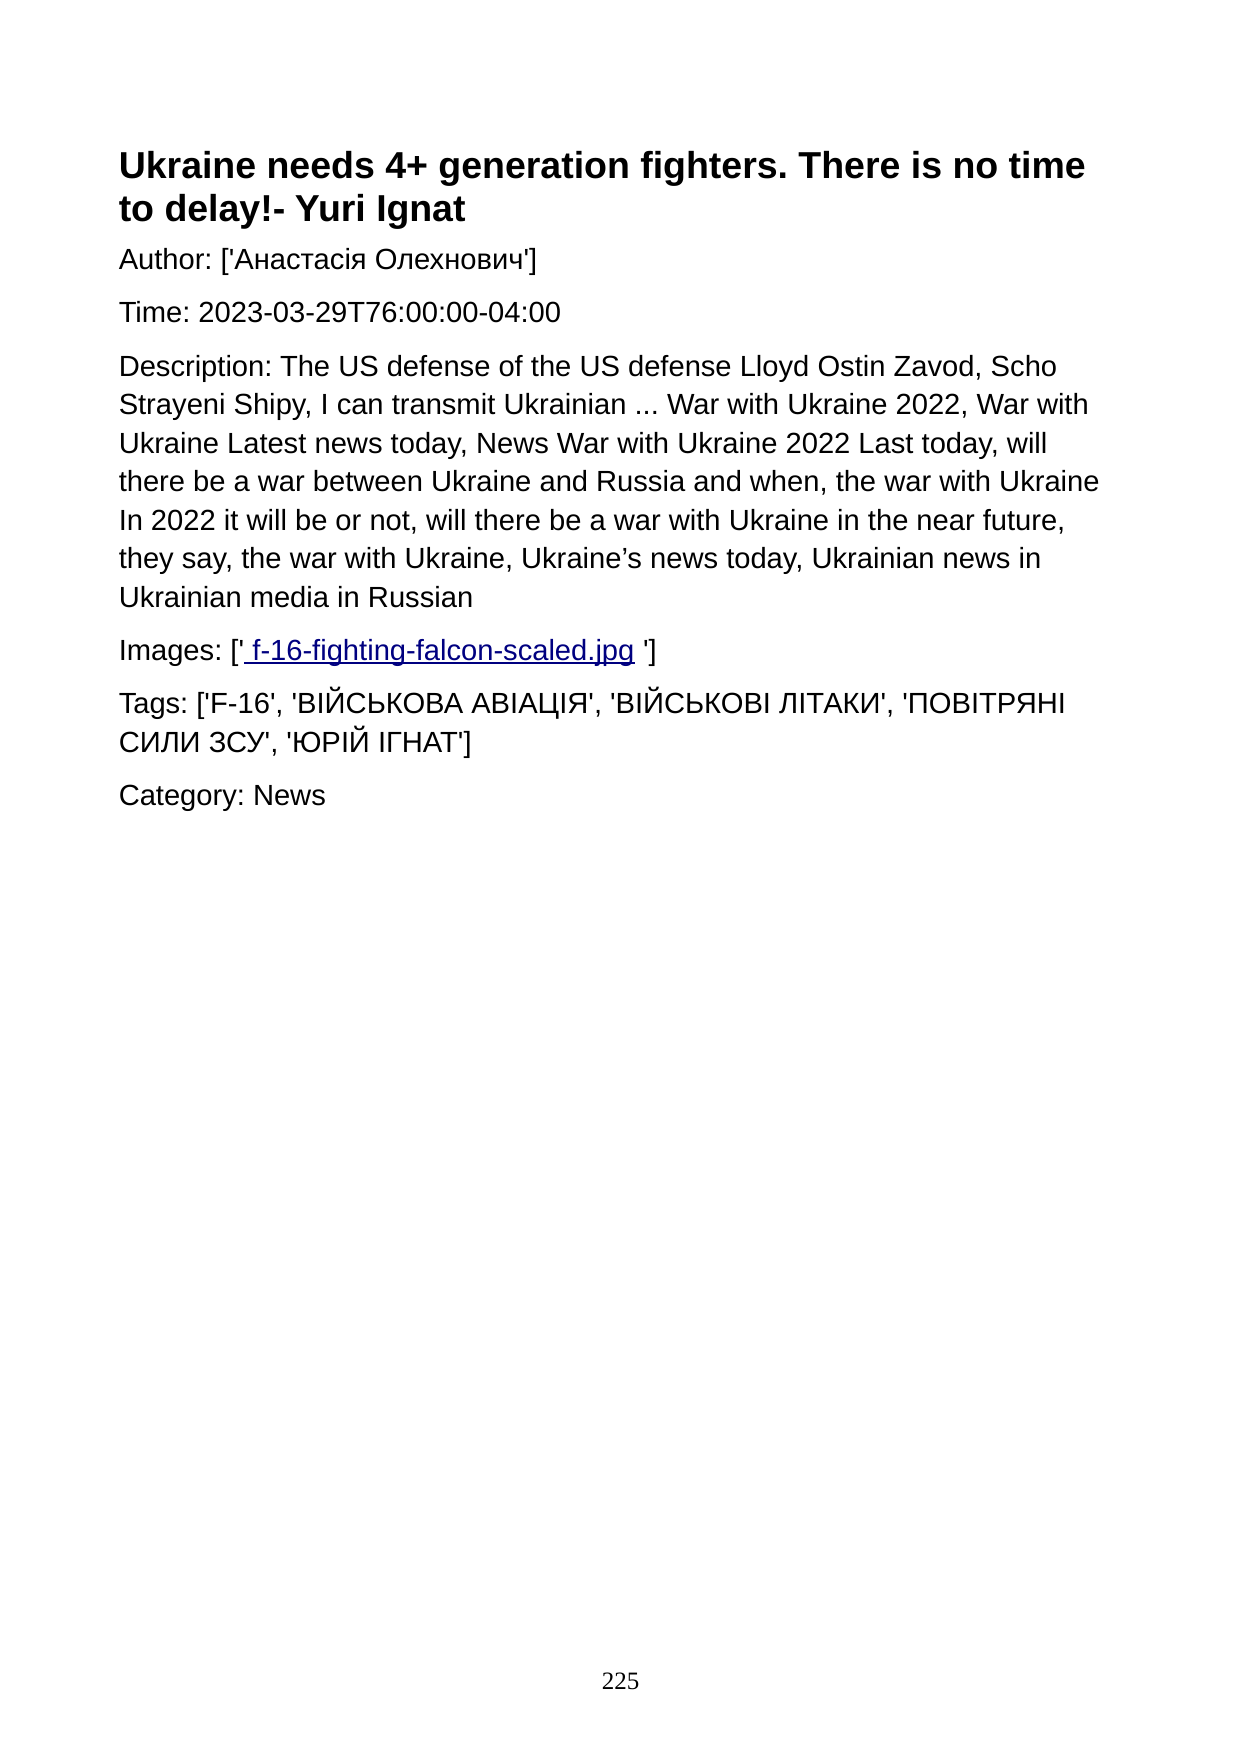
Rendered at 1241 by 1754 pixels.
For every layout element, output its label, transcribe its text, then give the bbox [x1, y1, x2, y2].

text Author: ['Анастасія Олехнович'] [118, 242, 1122, 276]
subtitle Ukraine needs 4+ generation fighters. There is no time to delay!- Yuri Ignat [118, 143, 1122, 230]
text Category: News [118, 778, 1122, 811]
text Images: [' f-16-fighting-falcon-scaled.jpg '] [118, 633, 1122, 666]
text Tags: ['F-16', 'ВІЙСЬКОВА АВІАЦІЯ', 'ВІЙСЬКОВІ ЛІТАКИ', 'ПОВІТРЯНІ СИЛИ ЗСУ', 'ЮРІЙ ІГНАТ'] [118, 686, 1122, 758]
text Description: The US defense of the US defense Lloyd Ostin Zavod, Scho Strayeni Shipy, I can transmit Ukrainian ... War with Ukraine 2022, War with Ukraine Latest news today, News War with Ukraine 2022 Last today, will there be a war between Ukraine and Russia and when, the war with Ukraine In 2022 it will be or not, will there be a war with Ukraine in the near future, they say, the war with Ukraine, Ukraine’s news today, Ukrainian news in Ukrainian media in Russian [118, 348, 1122, 613]
text Time: 2023-03-29T76:00:00-04:00 [118, 295, 1122, 329]
